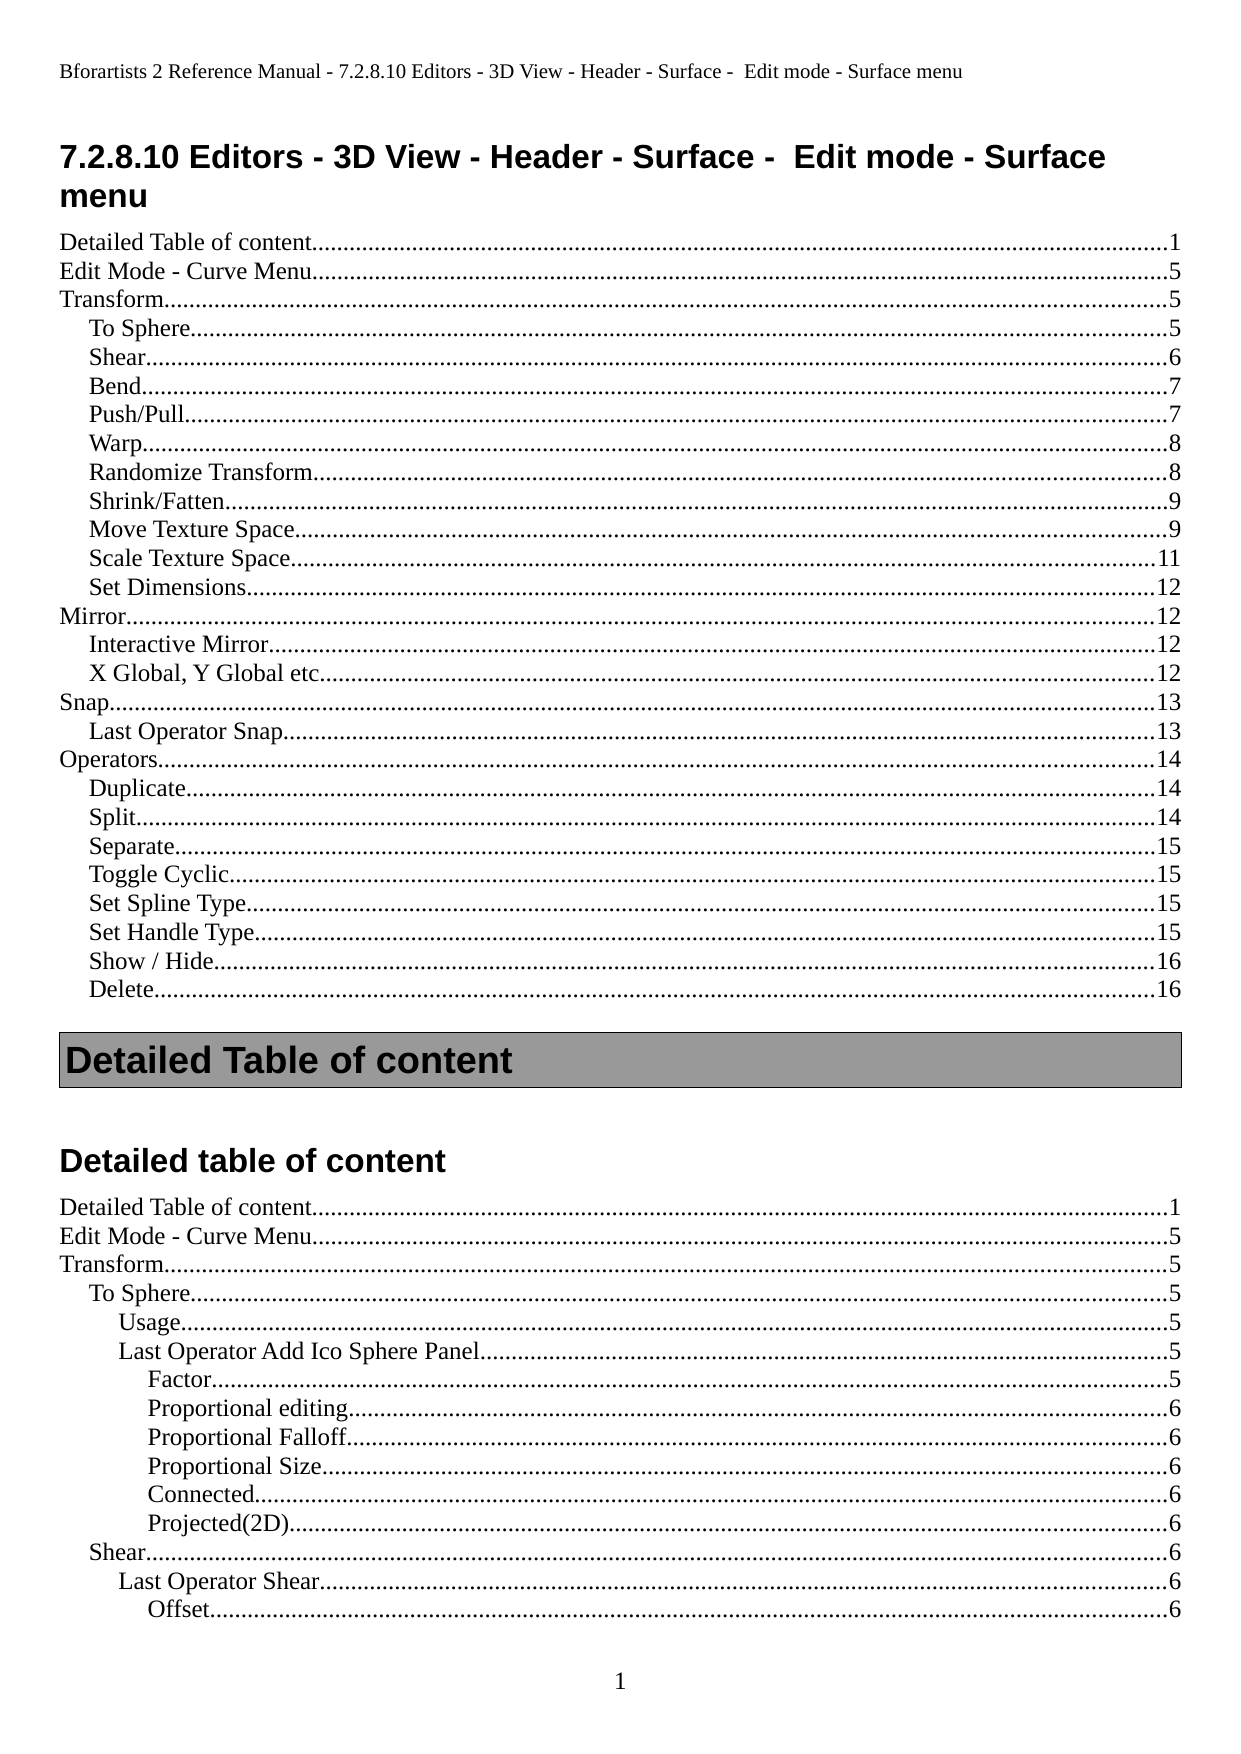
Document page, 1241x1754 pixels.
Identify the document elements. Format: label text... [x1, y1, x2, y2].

text Detailed Table of content 1 [59, 227, 1181, 256]
text Edit Mode - Curve Menu 5 [59, 1221, 1181, 1249]
text Mirror 12 [59, 601, 1181, 629]
text Set Handle Type 15 [88, 917, 1181, 946]
text Show / Hide 16 [88, 946, 1181, 974]
text Interactive Mirror 12 [88, 629, 1181, 658]
text Factor 5 [147, 1364, 1181, 1393]
text Toggle Cyclic 15 [88, 859, 1181, 888]
text Connected 6 [147, 1479, 1181, 1508]
text Last Operator Shear 6 [118, 1566, 1181, 1594]
text Shear 6 [88, 1537, 1181, 1566]
text Transform 5 [59, 284, 1181, 313]
text Usage 5 [118, 1307, 1181, 1336]
text Split 14 [88, 802, 1181, 831]
text To Sphere 5 [88, 313, 1181, 342]
text Snap 13 [59, 687, 1181, 716]
text Projected(2D) 6 [147, 1508, 1181, 1537]
text Shrink/Fatten 9 [88, 486, 1181, 514]
text Set Dimensions 12 [88, 572, 1181, 601]
text Warp 8 [88, 428, 1181, 457]
subtitle Detailed table of content [59, 1141, 1181, 1179]
text Operators 14 [59, 744, 1181, 773]
text Last Operator Snap 13 [88, 716, 1181, 744]
text Proportional editing 6 [147, 1393, 1181, 1422]
text Move Texture Space 9 [88, 514, 1181, 543]
text Duplicate 14 [88, 773, 1181, 802]
text X Global, Y Global etc. 12 [88, 658, 1181, 687]
text Shear 6 [88, 342, 1181, 371]
text Delete 16 [88, 974, 1181, 1003]
text Edit Mode - Curve Menu 5 [59, 256, 1181, 284]
text Last Operator Add Ico Sphere Panel 5 [118, 1336, 1181, 1364]
text Push/Pull 7 [88, 399, 1181, 428]
text Proportional Falloff 6 [147, 1422, 1181, 1451]
text Proportional Size 6 [147, 1451, 1181, 1479]
text Bend 7 [88, 371, 1181, 399]
text Detailed Table of content 1 [59, 1192, 1181, 1221]
subtitle 7.2.8.10 Editors - 3D View - Header - Surface - Edit mode - Surface menu [59, 138, 1181, 214]
text Set Spline Type 15 [88, 888, 1181, 917]
text Offset 6 [147, 1594, 1181, 1623]
text Separate 15 [88, 831, 1181, 859]
table_header Detailed Table of content [60, 1033, 1181, 1087]
text Transform 5 [59, 1249, 1181, 1278]
text Scale Texture Space 11 [88, 543, 1181, 572]
text To Sphere 5 [88, 1278, 1181, 1307]
text Randomize Transform 8 [88, 457, 1181, 486]
